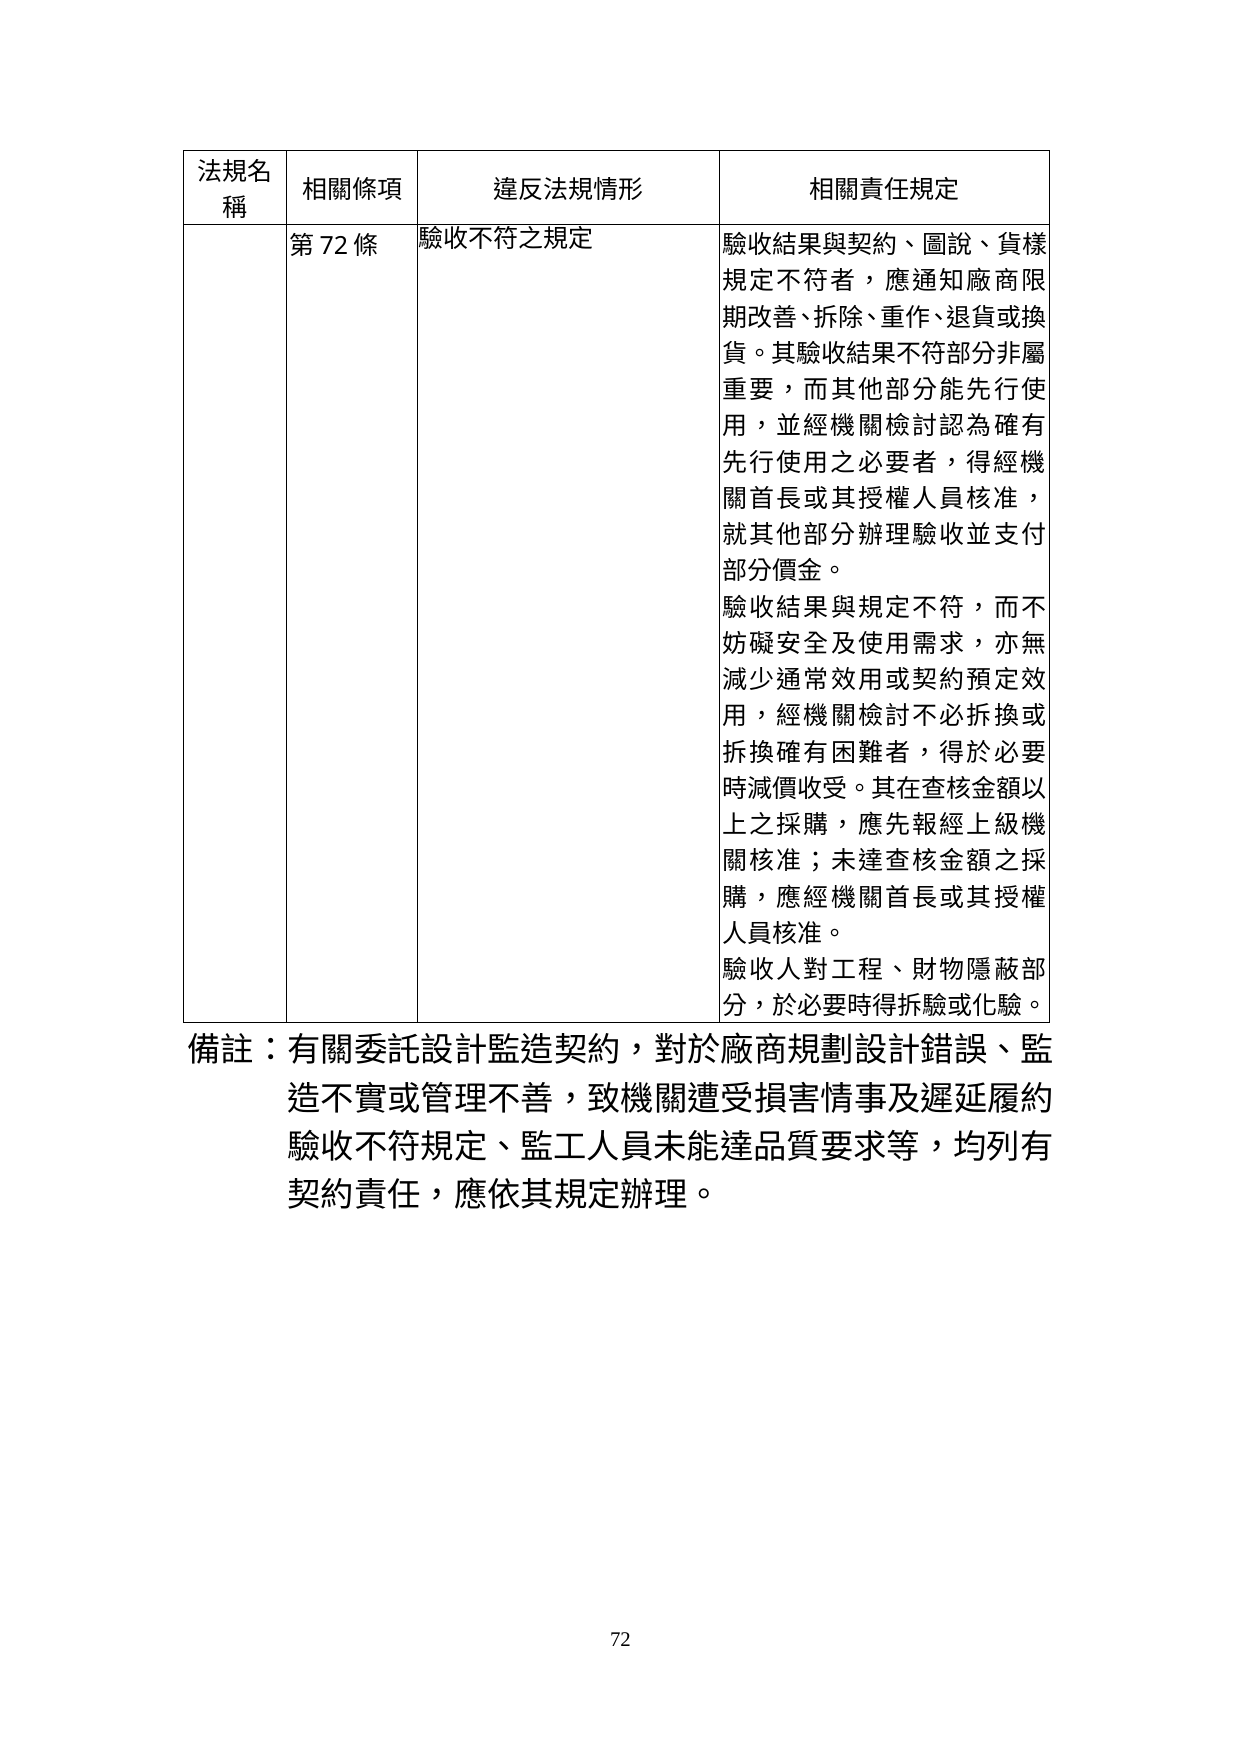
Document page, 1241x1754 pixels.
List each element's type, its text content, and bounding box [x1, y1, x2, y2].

text 備註：有關委託設計監造契約，對於廠商規劃設計錯誤、監造不實或管理不善，致機關遭受損害情事及遲延履約、驗收不符規定、監工人員未能達品質要求等，均列有契約責任，應依其規定辦理。 [187, 1023, 1053, 1216]
table_cell 第72條 [287, 225, 417, 1022]
table_cell [184, 225, 286, 1022]
table_header 法規名稱 [184, 151, 286, 223]
table_header 相關條項 [287, 151, 417, 223]
table_cell 驗收不符之規定 [418, 225, 719, 1022]
table_header 相關責任規定 [720, 151, 1049, 223]
table_header 違反法規情形 [418, 151, 719, 223]
table_cell 驗收結果與契約、圖說、貨樣規定不符者，應通知廠商限期改善、拆除、重作、退貨或換貨。其驗收結果不符部分非屬重要，而其他部分能先行使用，並經機關檢討認為確有先行使用之必要者，得經機關首長或其授權人員核准，就其他部分辦理驗收並支付部分價金。 驗收結果與規定不符，而不妨礙安全及使用需求，亦無減少通常效用或契約預定效用，經機關檢討不必拆換或拆換確有困難者，得於必要時減價收受。其在查核金額以上之採購，應先報經上級機關核准；未達查核金額之採購，應經機關首長或其授權人員核准。 驗收人對工程、財物隱蔽部分，於必要時得拆驗或化驗。 [720, 225, 1049, 1022]
